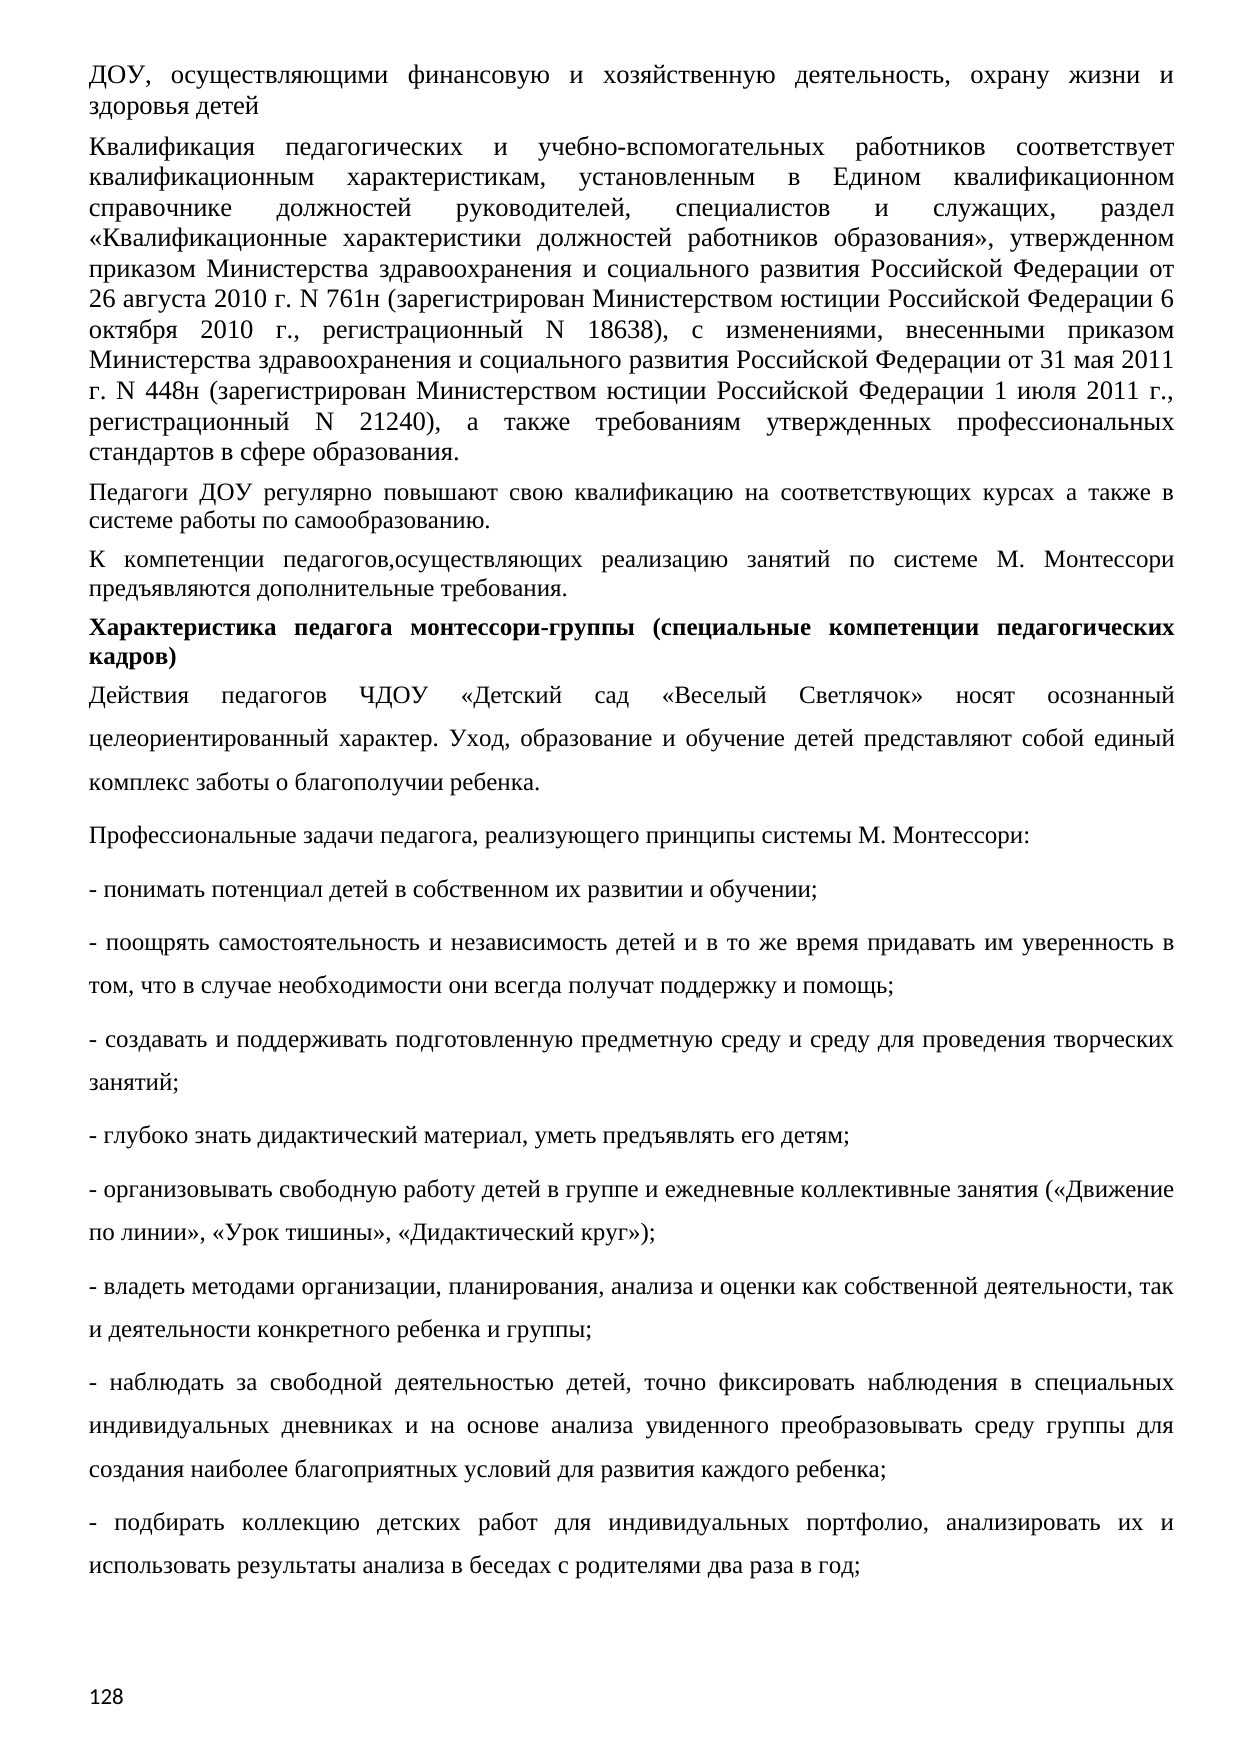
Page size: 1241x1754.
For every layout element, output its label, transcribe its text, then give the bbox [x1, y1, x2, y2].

text - подбирать коллекцию детских работ для индивидуальных портфолио, анализировать их и использовать результаты анализа в беседах с родителями два раза в год; [89, 1507, 1175, 1579]
text Характеристика педагога монтессори-группы (специальные компетенции педагогических кадров) [89, 612, 1175, 670]
text - наблюдать за свободной деятельностью детей, точно фиксировать наблюдения в специальных индивидуальных дневниках и на основе анализа увиденного преобразовывать среду группы для создания наиболее благоприятных условий для развития каждого ребенка; [89, 1367, 1175, 1482]
text ДОУ, осуществляющими финансовую и хозяйственную деятельность, охрану жизни и здоровья детей [89, 59, 1175, 120]
text Профессиональные задачи педагога, реализующего принципы системы М. Монтессори: [89, 820, 1175, 849]
text - понимать потенциал детей в собственном их развитии и обучении; [89, 874, 1175, 902]
text - организовывать свободную работу детей в группе и ежедневные коллективные занятия («Движение по линии», «Урок тишины», «Дидактический круг»); [89, 1174, 1175, 1246]
text - глубоко знать дидактический материал, уметь предъявлять его детям; [89, 1121, 1175, 1149]
text - владеть методами организации, планирования, анализа и оценки как собственной деятельности, так и деятельности конкретного ребенка и группы; [89, 1271, 1175, 1343]
text К компетенции педагогов,осуществляющих реализацию занятий по системе М. Монтессори предъявляются дополнительные требования. [89, 544, 1175, 602]
text Квалификация педагогических и учебно-вспомогательных работников соответствует квалификационным характеристикам, установленным в Едином квалификационном справочнике должностей руководителей, специалистов и служащих, раздел «Квалификационные характеристики должностей работников образования», утвержденном приказом Министерства здравоохранения и социального развития Российской Федерации от 26 августа 2010 г. N 761н (зарегистрирован Министерством юстиции Российской Федерации 6 октября 2010 г., регистрационный N 18638), с изменениями, внесенными приказом Министерства здравоохранения и социального развития Российской Федерации от 31 мая 2011 г. N 448н (зарегистрирован Министерством юстиции Российской Федерации 1 июля 2011 г., регистрационный N 21240), а также требованиям утвержденных профессиональных стандартов в сфере образования. [89, 131, 1175, 466]
text - поощрять самостоятельность и независимость детей и в то же время придавать им уверенность в том, что в случае необходимости они всегда получат поддержку и помощь; [89, 927, 1175, 999]
text Педагоги ДОУ регулярно повышают свою квалификацию на соответствующих курсах а также в системе работы по самообразованию. [89, 477, 1175, 534]
text Действия педагогов ЧДОУ «Детский сад «Веселый Светлячок» носят осознанный целеориентированный характер. Уход, образование и обучение детей представляют собой единый комплекс заботы о благополучии ребенка. [89, 680, 1175, 795]
text - создавать и поддерживать подготовленную предметную среду и среду для проведения творческих занятий; [89, 1024, 1175, 1096]
